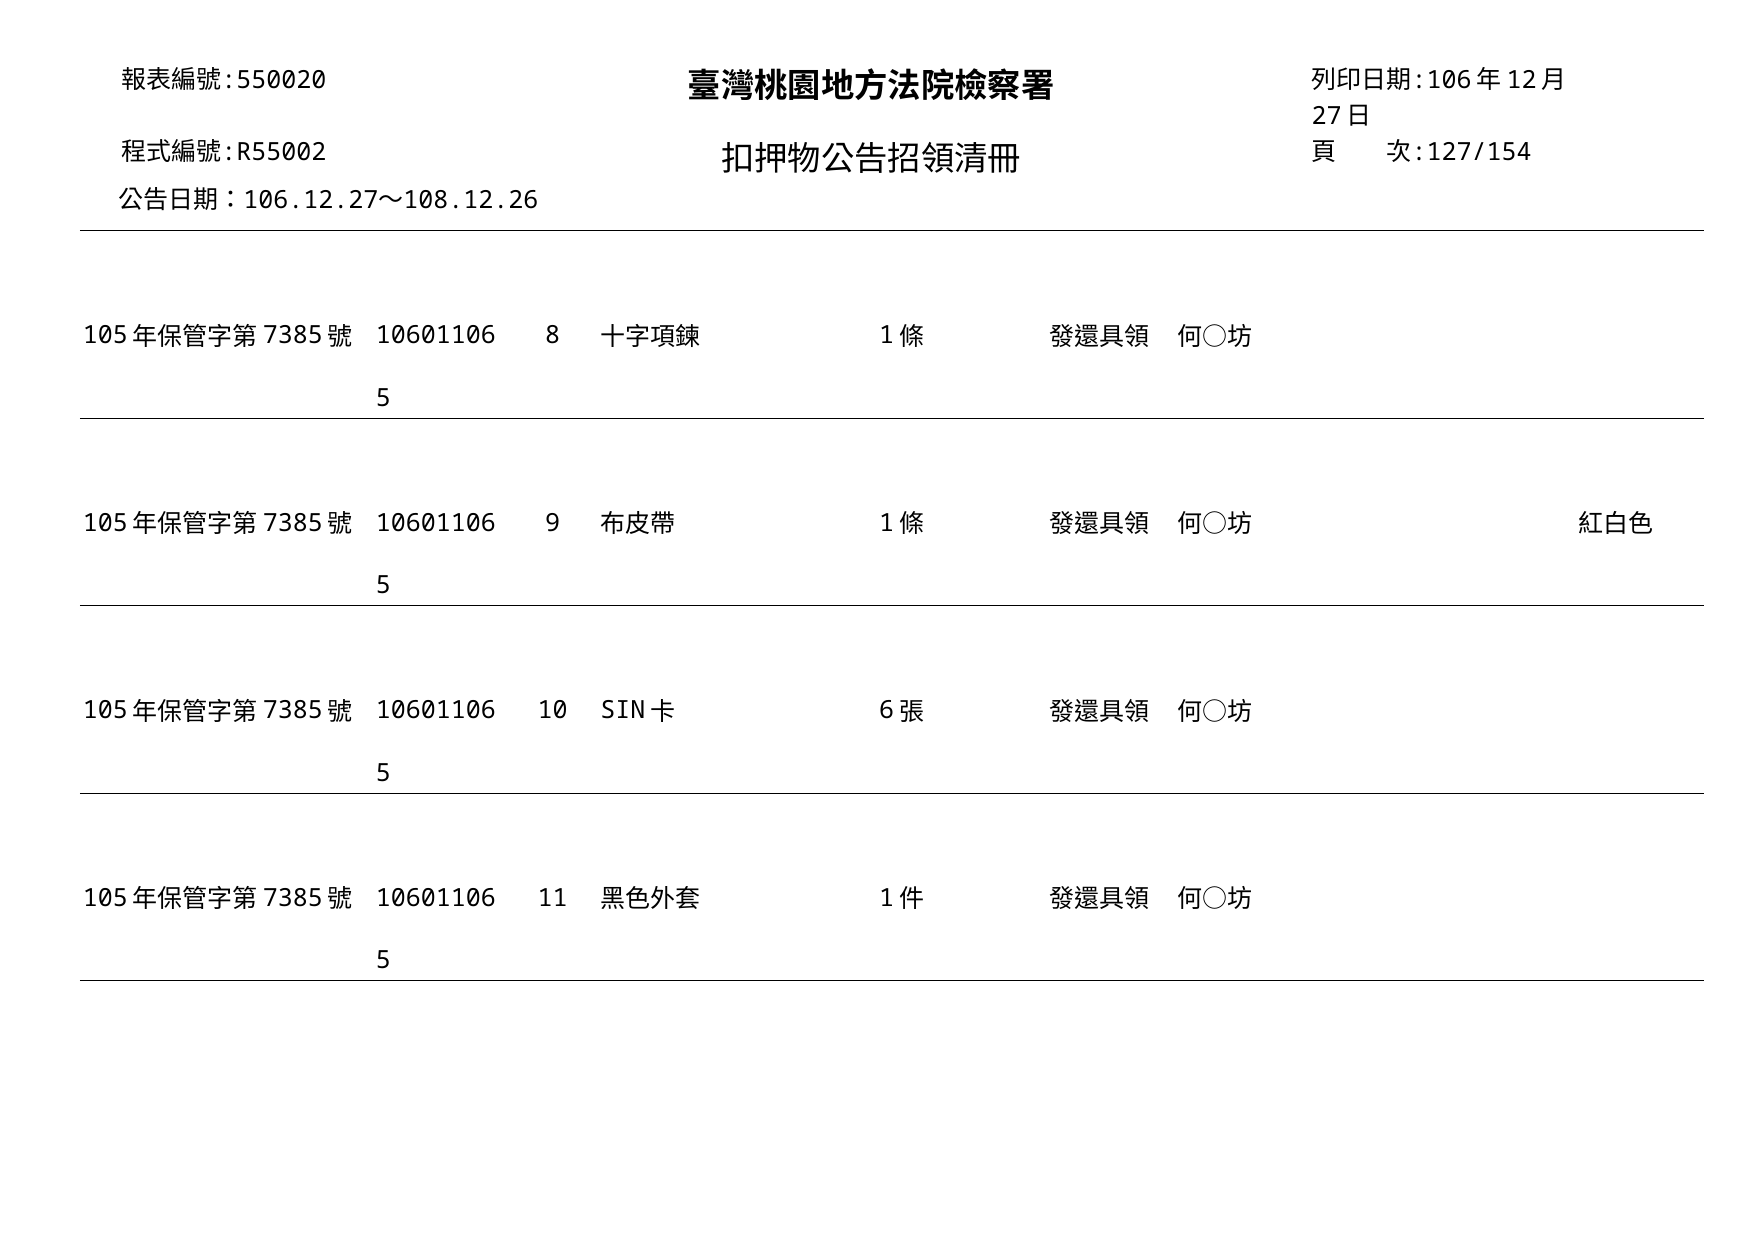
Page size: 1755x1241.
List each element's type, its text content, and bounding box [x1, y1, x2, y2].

table_cell 發還具領 [1046, 794, 1175, 980]
table_cell 發還具領 [1046, 231, 1175, 417]
table_cell 何○坊 [1175, 606, 1317, 792]
table_cell 106011065 [373, 419, 507, 605]
table_cell 10 [507, 606, 597, 792]
table_cell [1317, 794, 1575, 980]
table_cell 11 [507, 794, 597, 980]
table_cell 8 [507, 231, 597, 417]
table_cell 106011065 [373, 794, 507, 980]
table_cell [927, 606, 1046, 792]
table_cell 1件 [808, 794, 927, 980]
table_cell [1317, 606, 1575, 792]
table_cell 何○坊 [1175, 231, 1317, 417]
table_cell 105年保管字第7385號 [80, 794, 373, 980]
table_cell [1317, 231, 1575, 417]
table_cell 106011065 [373, 606, 507, 792]
table_cell 十字項鍊 [597, 231, 807, 417]
table_cell SIN卡 [597, 606, 807, 792]
table_cell 105年保管字第7385號 [80, 231, 373, 417]
table_cell 1條 [808, 419, 927, 605]
table_cell 105年保管字第7385號 [80, 606, 373, 792]
table_cell 發還具領 [1046, 606, 1175, 792]
table_cell [1575, 606, 1704, 792]
table_cell 發還具領 [1046, 419, 1175, 605]
table_cell [1317, 419, 1575, 605]
table_cell [927, 231, 1046, 417]
table_cell 1條 [808, 231, 927, 417]
table_cell 何○坊 [1175, 419, 1317, 605]
table_cell 紅白色 [1575, 419, 1704, 605]
table_cell [927, 419, 1046, 605]
table_cell [927, 794, 1046, 980]
table_cell 布皮帶 [597, 419, 807, 605]
table_cell 106011065 [373, 231, 507, 417]
table_cell 6張 [808, 606, 927, 792]
table_cell 9 [507, 419, 597, 605]
table_cell 105年保管字第7385號 [80, 419, 373, 605]
table_cell 何○坊 [1175, 794, 1317, 980]
table_cell [1575, 794, 1704, 980]
table_cell 黑色外套 [597, 794, 807, 980]
table_cell [1575, 231, 1704, 417]
